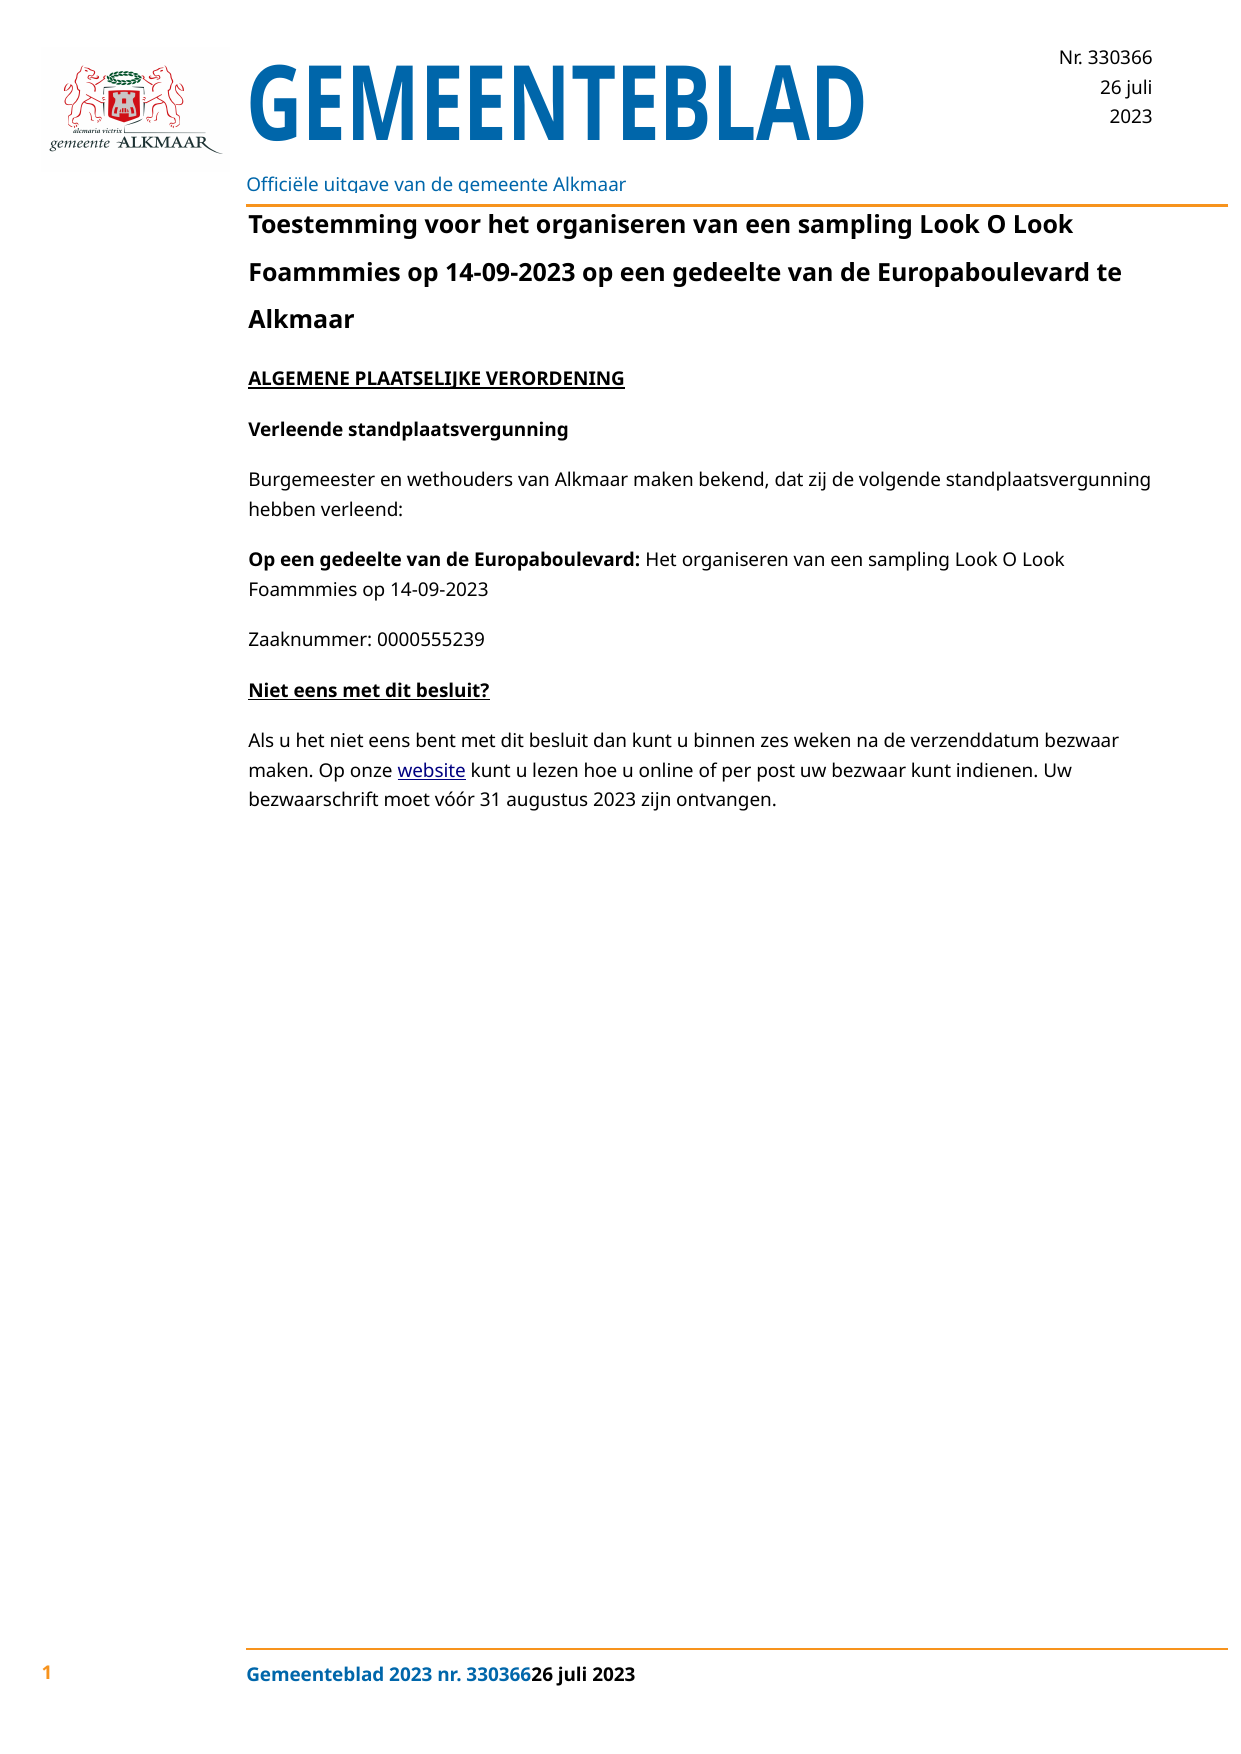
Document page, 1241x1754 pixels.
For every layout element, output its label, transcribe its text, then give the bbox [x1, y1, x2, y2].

text Burgemeester en wethouders van Alkmaar maken bekend, dat zij de volgende standplaatsvergunning hebben verleend: [248, 466, 1152, 522]
picture [41, 47, 231, 172]
text ALGEMENE PLAATSELIJKE VERORDENING [248, 366, 1152, 391]
text Niet eens met dit besluit? [248, 677, 1152, 702]
text Verleende standplaatsvergunning [248, 416, 1152, 442]
text Als u het niet eens bent met dit besluit dan kunt u binnen zes weken na de verzenddatum bezwaar maken. Op onze website kunt u lezen hoe u online of per post uw bezwaar kunt indienen. Uw bezwaarschrift moet vóór 31 augustus 2023 zijn ontvangen. [248, 727, 1152, 812]
text Zaaknummer: 0000555239 [248, 626, 1152, 652]
text Op een gedeelte van de Europaboulevard: Het organiseren van een sampling Look O Look Foammmies op 14-09-2023 [248, 546, 1152, 602]
text Toestemming voor het organiseren van een sampling Look O Look Foammmies op 14-09-2023 op een gedeelte van de Europaboulevard te Alkmaar [248, 207, 1152, 336]
